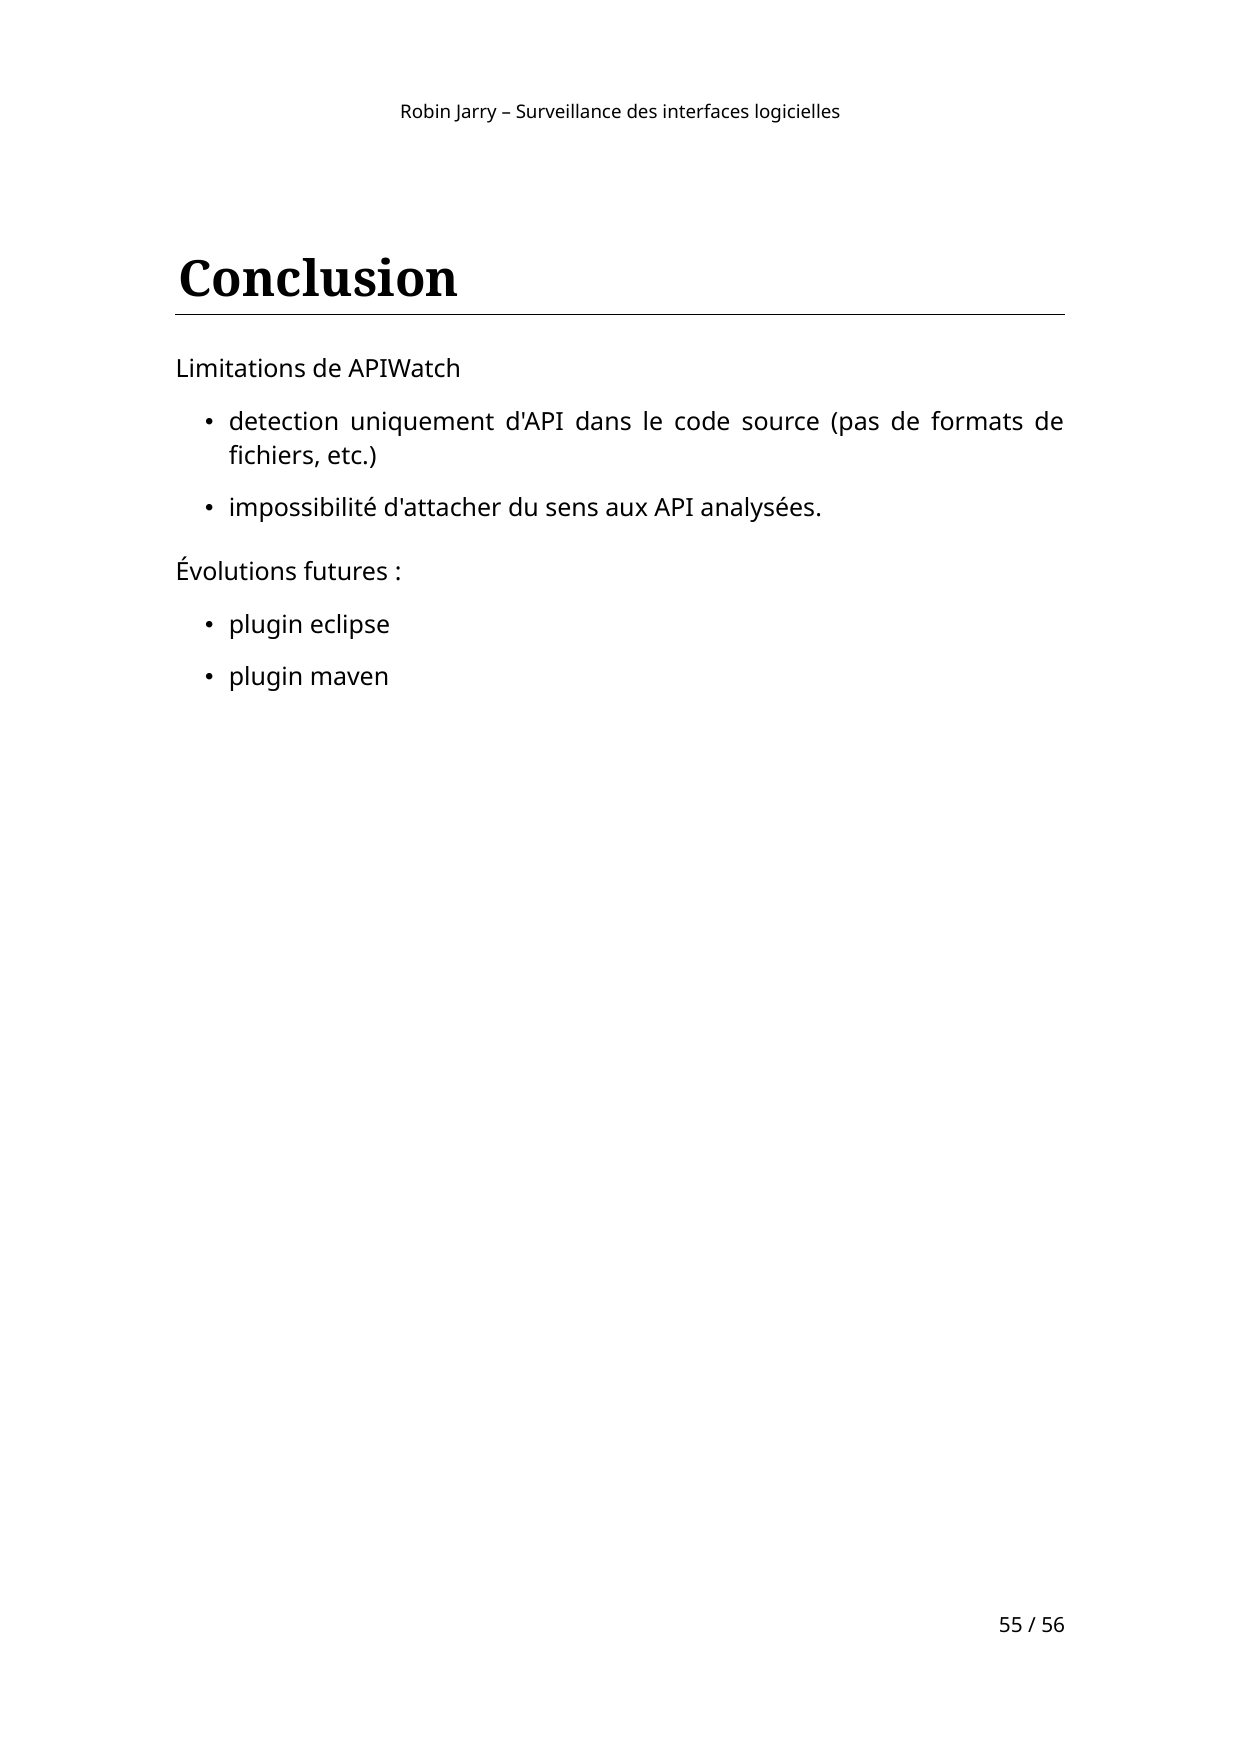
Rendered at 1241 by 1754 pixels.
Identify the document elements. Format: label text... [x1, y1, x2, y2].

list plugin eclipse [205, 606, 1065, 640]
subtitle Conclusion [175, 240, 1065, 314]
text Évolutions futures : [175, 554, 1065, 588]
text Limitations de APIWatch [175, 351, 1065, 385]
list plugin maven [205, 659, 1065, 693]
list detection uniquement d'API dans le code source (pas de formats de fichiers, etc.) [205, 403, 1065, 471]
list impossibilité d'attacher du sens aux API analysées. [205, 490, 1065, 524]
